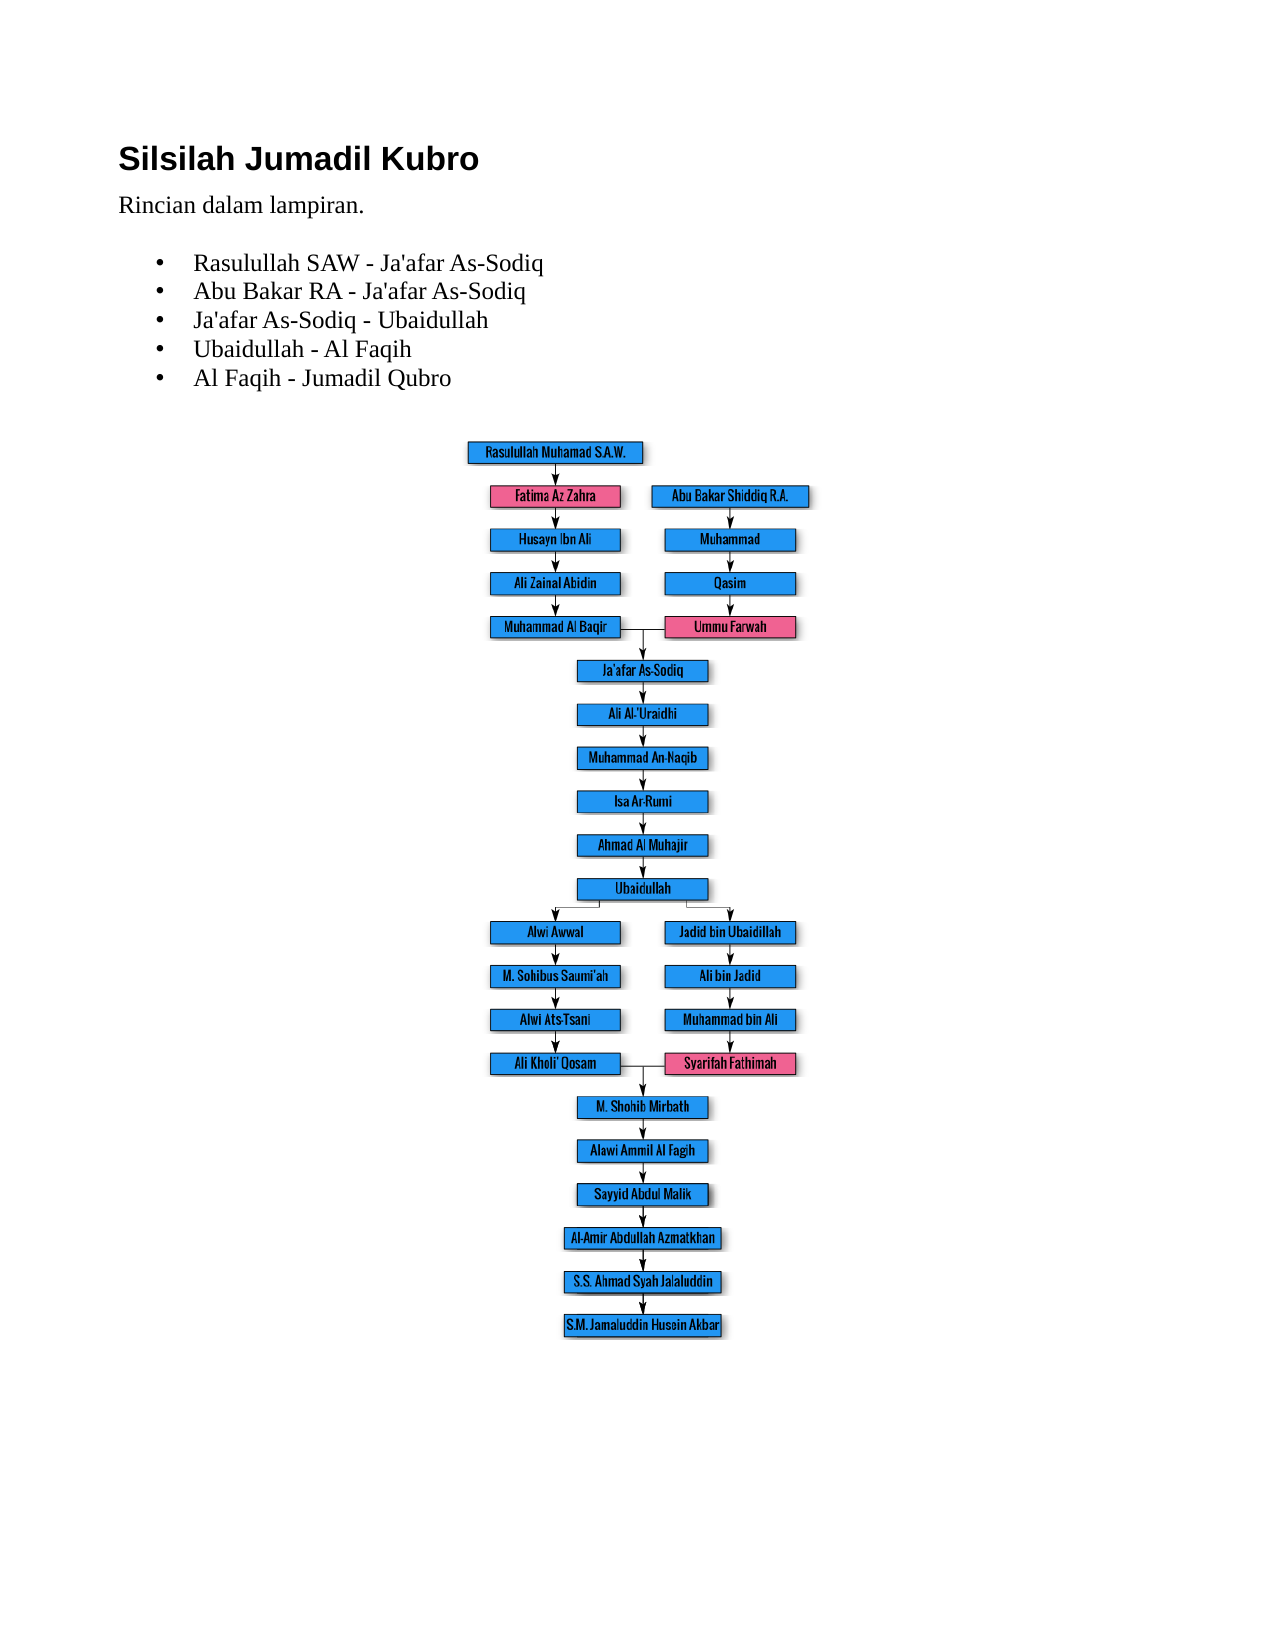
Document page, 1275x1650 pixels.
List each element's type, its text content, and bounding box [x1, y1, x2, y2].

list Abu Bakar RA - Ja'afar As-Sodiq [156, 276, 1157, 305]
picture [450, 420, 826, 1354]
list Rasulullah SAW - Ja'afar As-Sodiq [156, 248, 1157, 276]
list Al Faqih - Jumadil Qubro [156, 363, 1157, 391]
list Ubaidullah - Al Faqih [156, 334, 1157, 363]
subtitle Silsilah Jumadil Kubro [118, 139, 1157, 178]
text Rincian dalam lampiran. [118, 190, 1157, 219]
list Ja'afar As-Sodiq - Ubaidullah [156, 305, 1157, 334]
